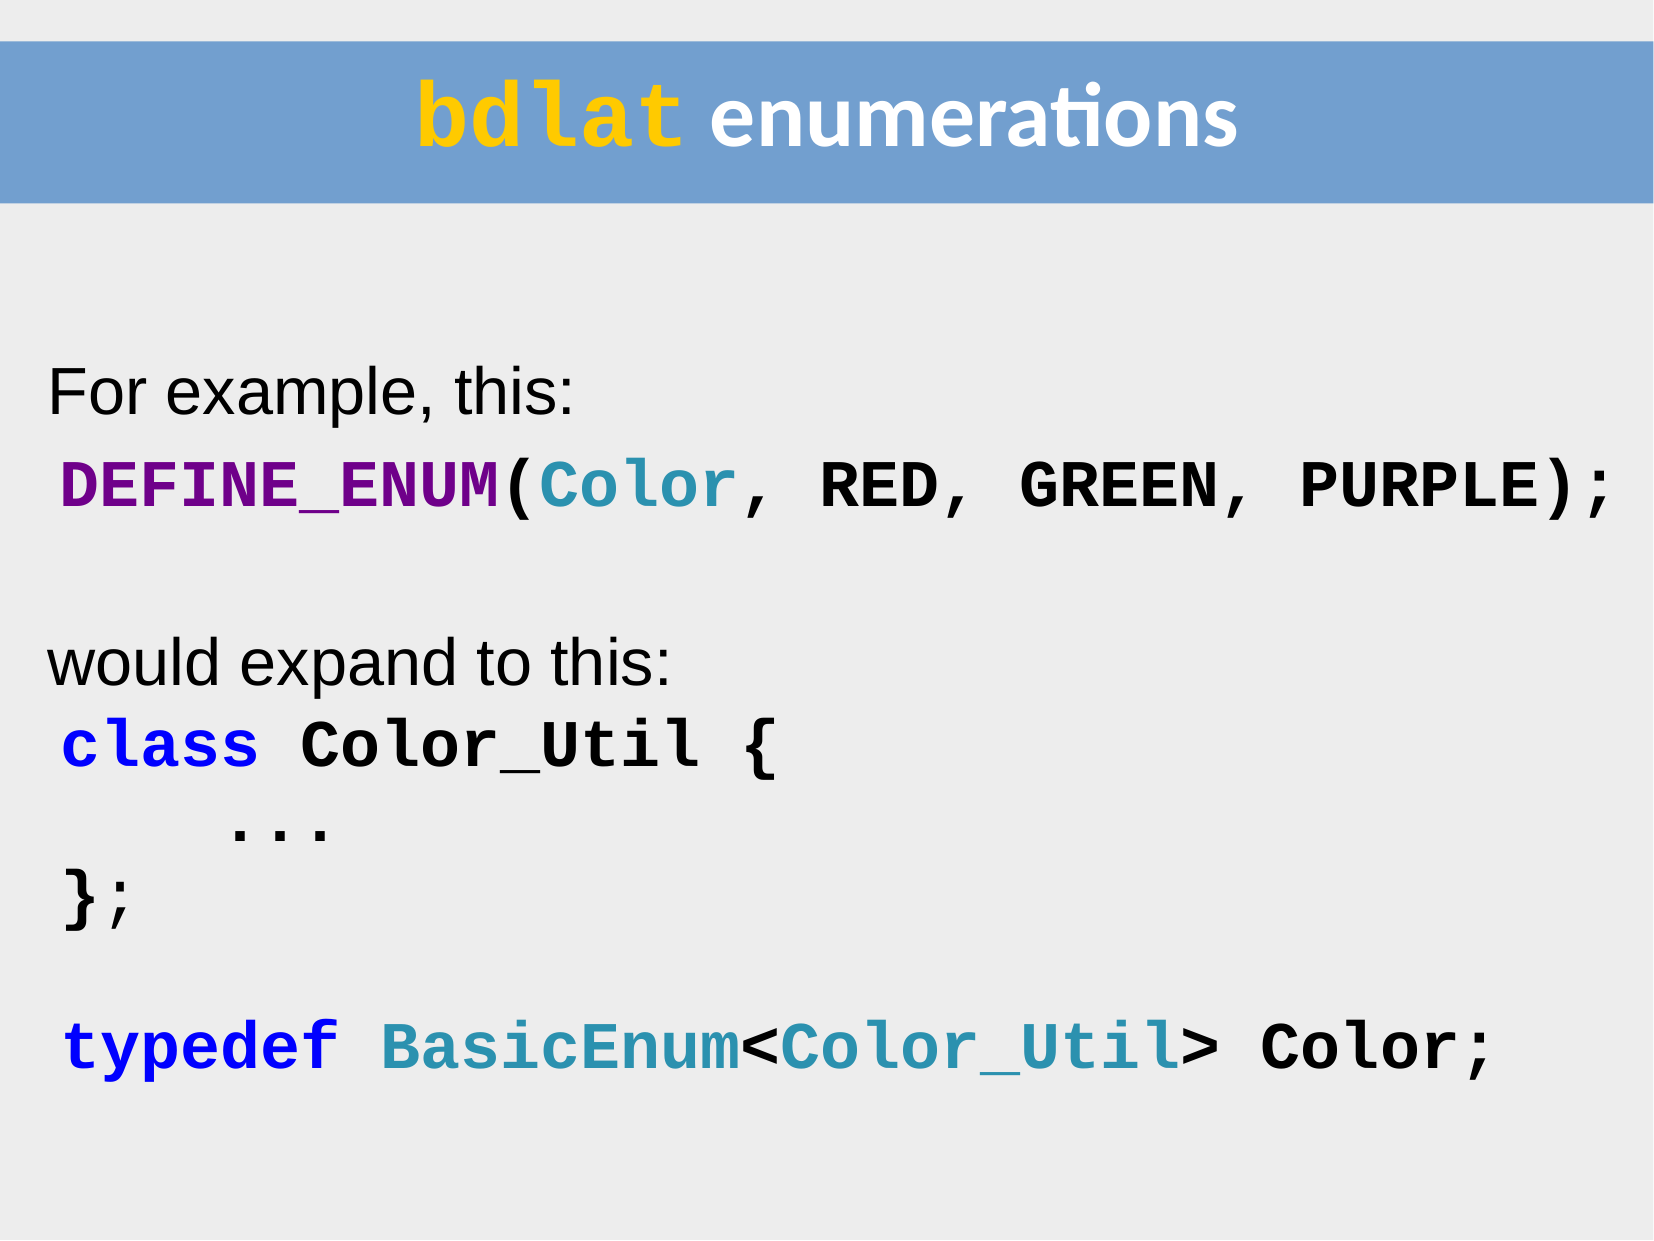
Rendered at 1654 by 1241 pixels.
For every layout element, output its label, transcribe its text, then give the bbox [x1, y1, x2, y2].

title bdlat enumerations [0, 41, 1654, 204]
text_box class Color_Util { ... }; typedef BasicEnum<Color_Util> Color; [45, 703, 1654, 1209]
text_box would expand to this: [32, 580, 1654, 670]
text_box DEFINE_ENUM(Color, RED, GREEN, PURPLE); [45, 443, 1654, 549]
text_box For example, this: [32, 309, 1654, 399]
